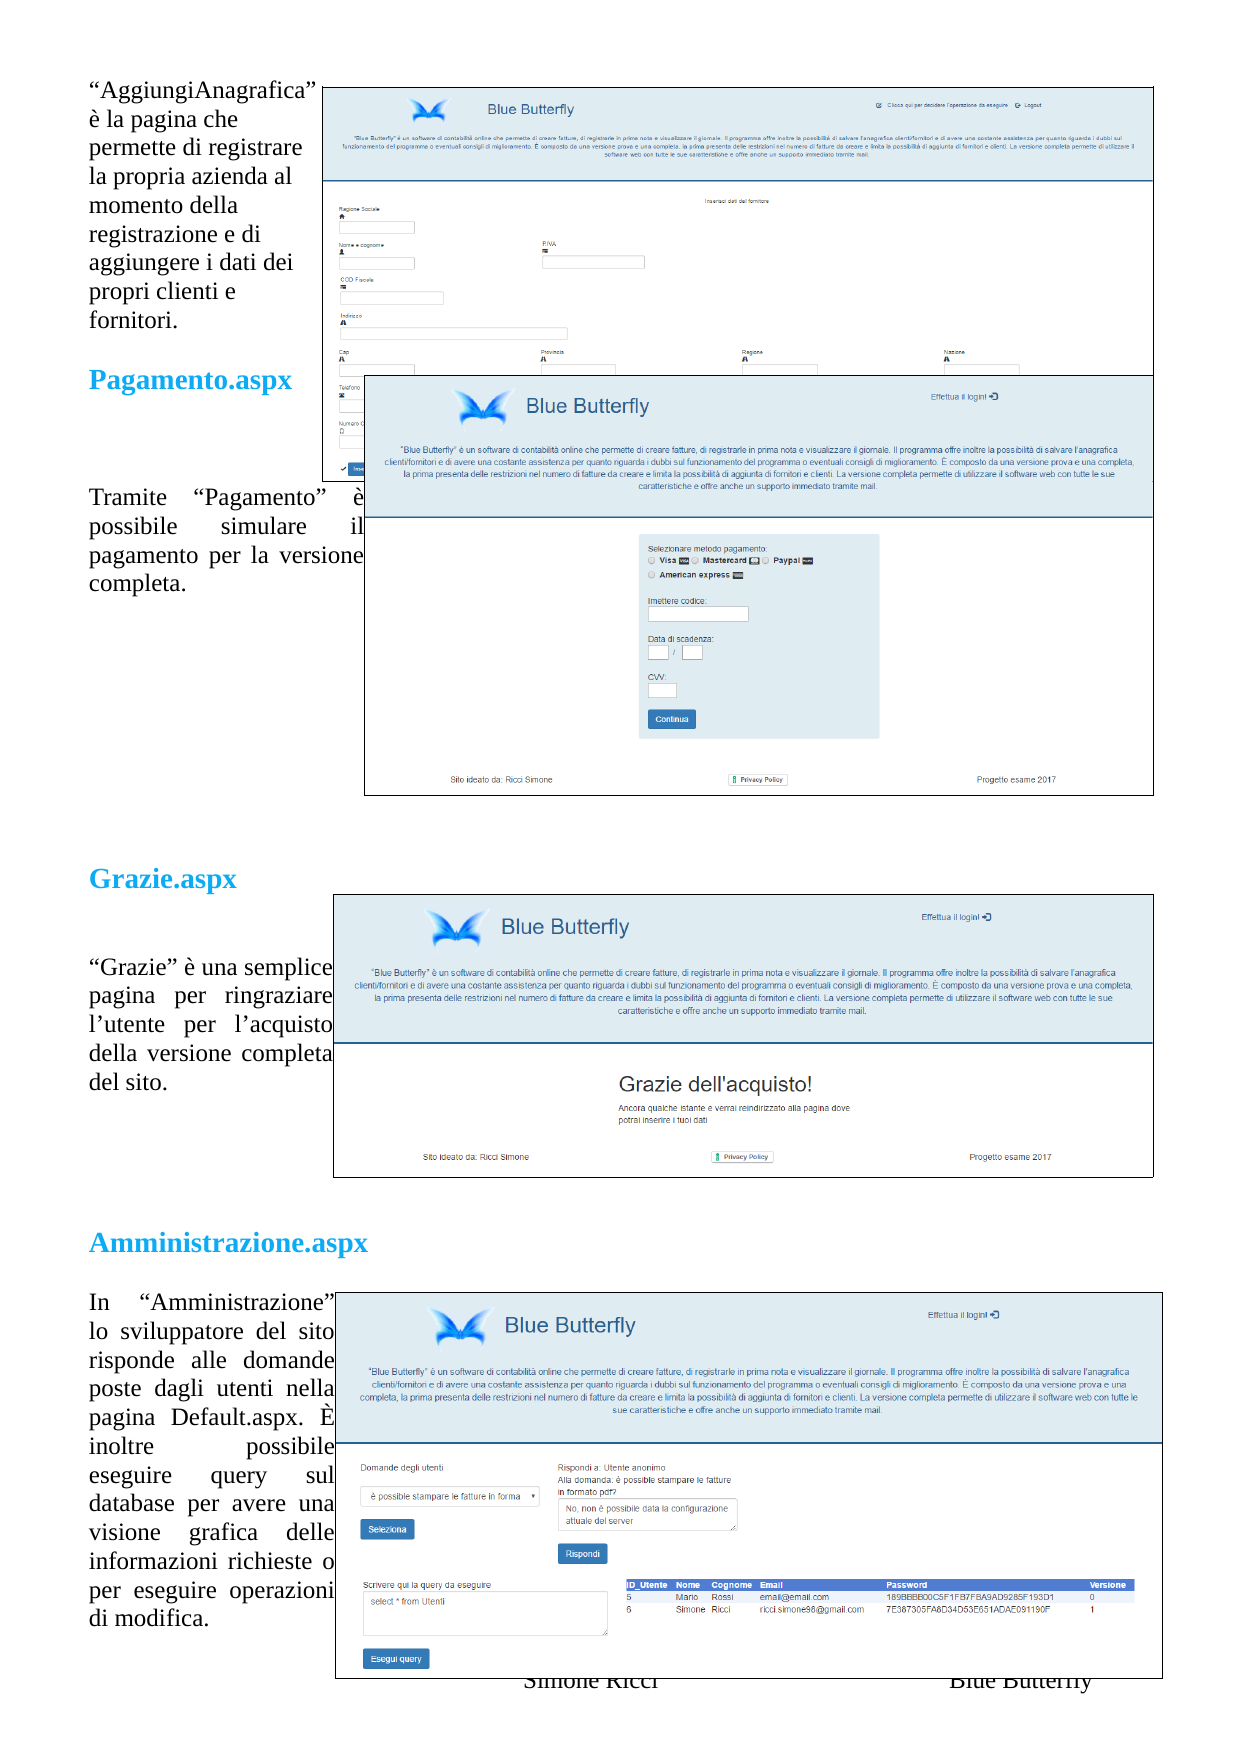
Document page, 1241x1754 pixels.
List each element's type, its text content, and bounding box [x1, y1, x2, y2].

text Tramite “Pagamento” è possibile simulare il pagamento per la versione completa. [89, 482, 364, 597]
text Amministrazione.aspx [89, 1225, 1151, 1258]
text “Grazie” è una semplice pagina per ringraziare l’utente per l’acquisto della versione completa del sito. [89, 952, 333, 1096]
text In “Amministrazione” lo sviluppatore del sito risponde alle domande poste dagli utenti nella pagina Default.aspx. È inoltre possibile eseguire query sul database per avere una visione grafica delle informazioni richieste o per eseguire operazioni di modifica. [89, 1287, 1151, 1632]
text Grazie.aspx [89, 861, 1151, 894]
text “AggiungiAnagrafica” è la pagina che permette di registrare la propria azienda al momento della registrazione e di aggiungere i dati dei propri clienti e fornitori. [89, 75, 1153, 334]
text Pagamento.aspx [89, 362, 322, 396]
